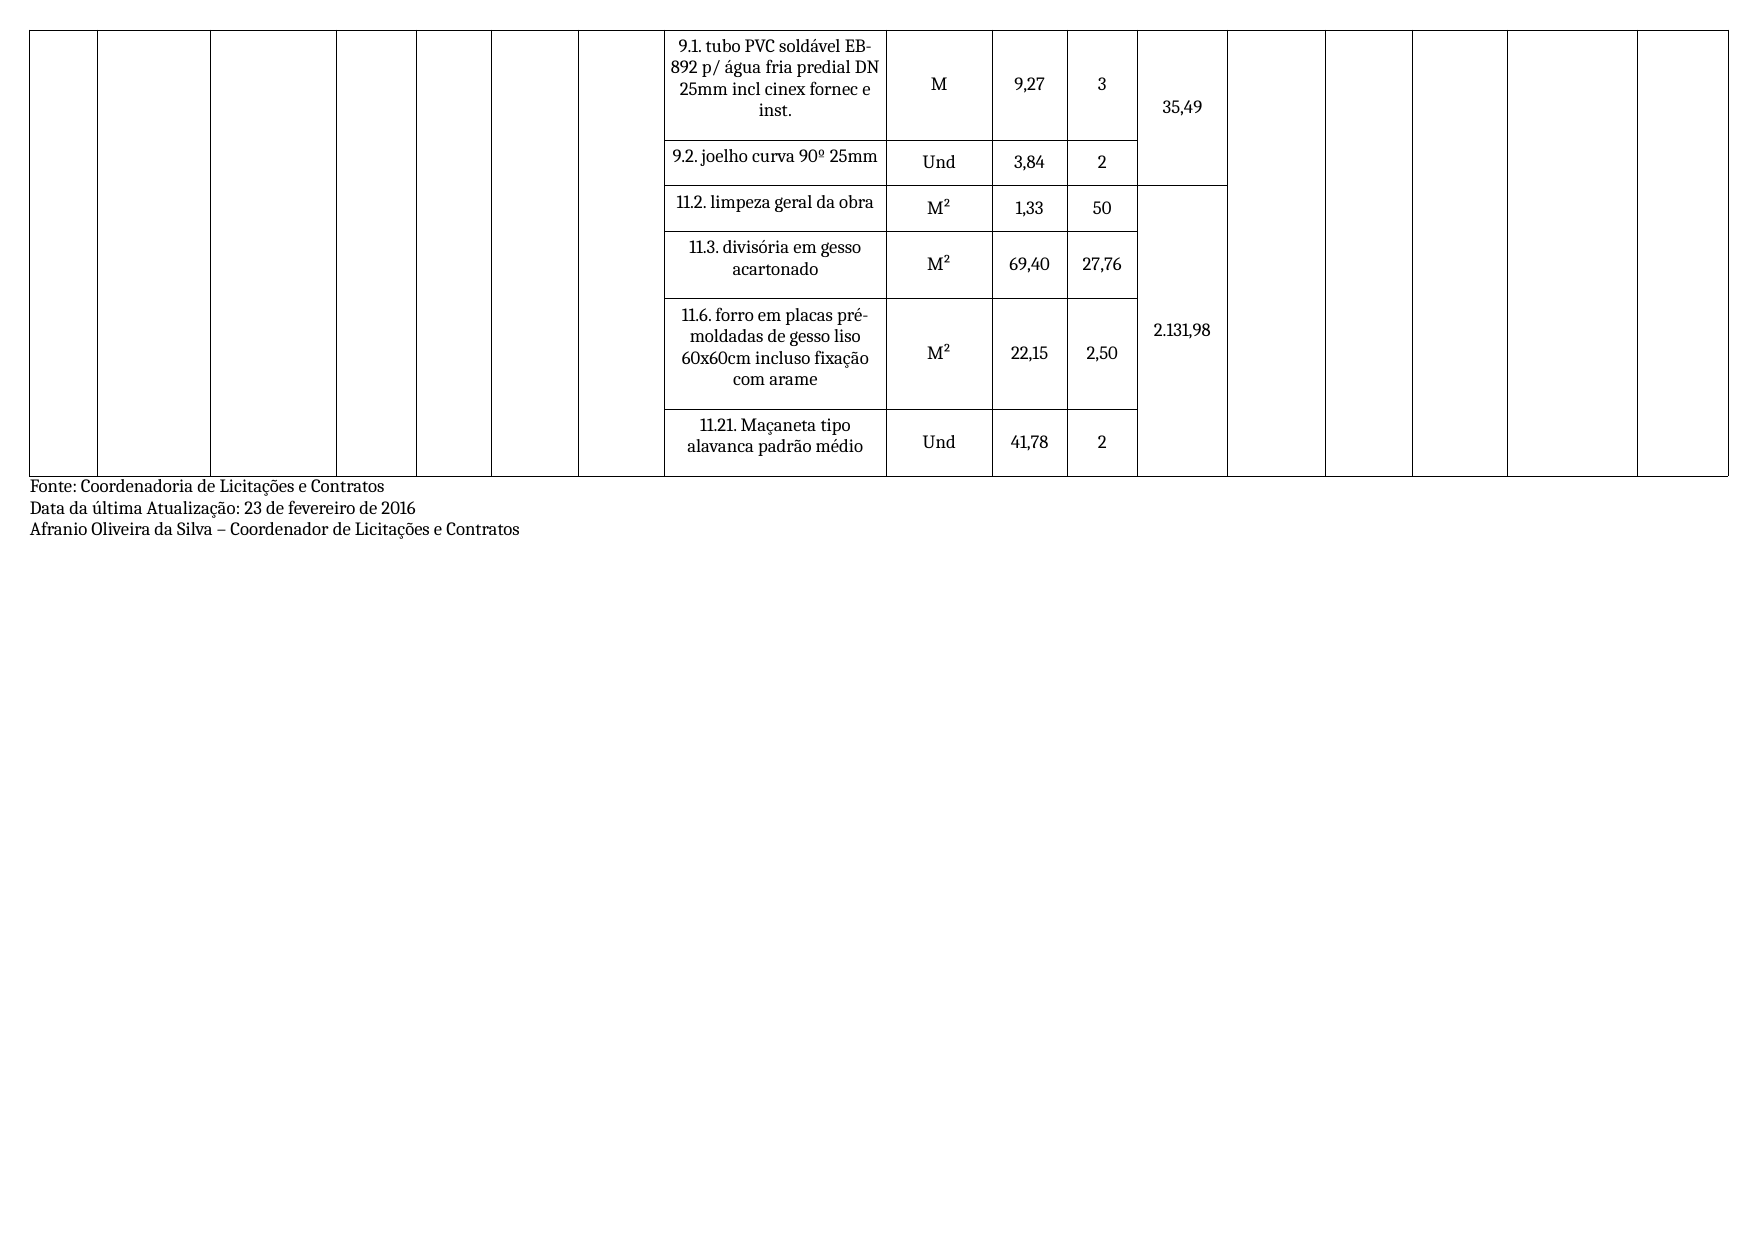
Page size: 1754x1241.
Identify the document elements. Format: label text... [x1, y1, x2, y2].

table_cell 1,33 [993, 186, 1067, 231]
table_cell M [887, 31, 992, 140]
table_cell [98, 31, 210, 476]
table_cell 11.21. Maçaneta tipo alavanca padrão médio [665, 410, 886, 476]
table_cell - [1508, 31, 1637, 476]
table_cell [337, 31, 416, 476]
table_cell 2 [1068, 410, 1137, 476]
table_cell 11.3. divisória em gesso acartonado [665, 232, 886, 298]
table_cell Und [887, 410, 992, 476]
table_cell 2,50 [1068, 299, 1137, 408]
table_cell [1228, 31, 1325, 476]
table_cell [579, 31, 664, 476]
table_cell 3 [1068, 31, 1137, 140]
table_cell 11.2. limpeza geral da obra [665, 186, 886, 231]
table_cell 27,76 [1068, 232, 1137, 298]
table_cell 2 [1068, 141, 1137, 185]
table_cell [1413, 31, 1507, 476]
text Afranio Oliveira da Silva – Coordenador de Licitações e Contratos [29, 519, 1729, 541]
table_cell [417, 31, 491, 476]
table_cell [30, 31, 97, 476]
table_cell 2.131,98 [1138, 186, 1227, 476]
table_cell Und [887, 141, 992, 185]
table_cell M² [887, 299, 992, 408]
table_cell 50 [1068, 186, 1137, 231]
table_cell 9,27 [993, 31, 1067, 140]
table_cell [1326, 31, 1412, 476]
table_cell 35,49 [1138, 31, 1227, 185]
table_cell M² [887, 232, 992, 298]
table_cell 11.6. forro em placas pré-moldadas de gesso liso 60x60cm incluso fixação com arame [665, 299, 886, 408]
table_cell 22,15 [993, 299, 1067, 408]
table_cell [1638, 31, 1728, 476]
text Data da última Atualização: 23 de fevereiro de 2016 [29, 497, 1729, 519]
table_cell [211, 31, 336, 476]
table_cell 69,40 [993, 232, 1067, 298]
table_cell [492, 31, 578, 476]
table_cell 9.1. tubo PVC soldável EB-892 p/ água fria predial DN 25mm incl cinex fornec e inst. [665, 31, 886, 140]
table_cell 41,78 [993, 410, 1067, 476]
table_cell 3,84 [993, 141, 1067, 185]
table_cell M² [887, 186, 992, 231]
table_cell 9.2. joelho curva 90º 25mm [665, 141, 886, 185]
text Fonte: Coordenadoria de Licitações e Contratos [29, 476, 1729, 497]
